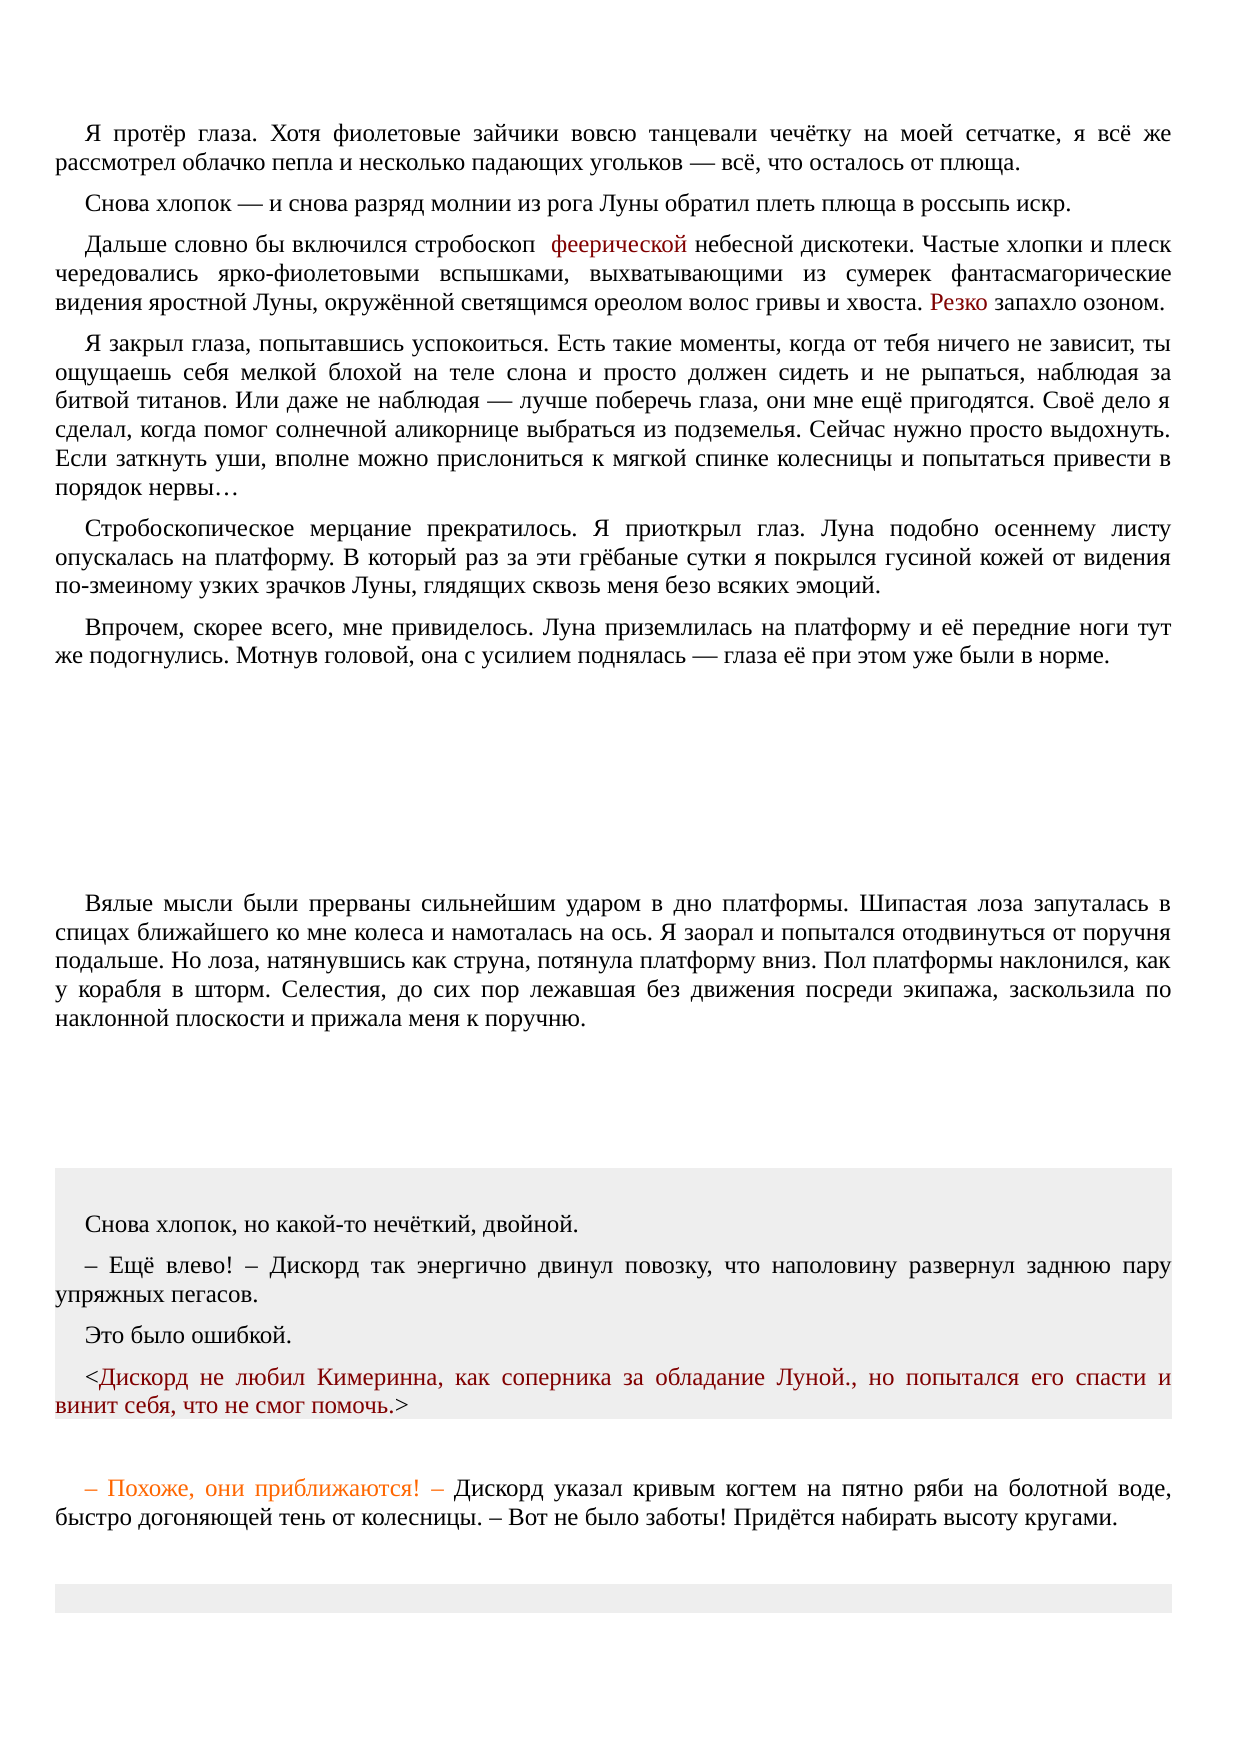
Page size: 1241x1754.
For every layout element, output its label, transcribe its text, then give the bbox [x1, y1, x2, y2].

text Это было ошибкой. [55, 1321, 1172, 1349]
text Дальше словно бы включился стробоскоп феерической небесной дискотеки. Частые хлопки и плеск чередовались ярко-фиолетовыми вспышками, выхватывающими из сумерек фантасмагорические видения яростной Луны, окружённой светящимся ореолом волос гривы и хвоста. Резко запахло озоном. [55, 229, 1172, 316]
text Я протёр глаза. Хотя фиолетовые зайчики вовсю танцевали чечётку на моей сетчатке, я всё же рассмотрел облачко пепла и несколько падающих угольков — всё, что осталось от плюща. [55, 118, 1172, 176]
text <Дискорд не любил Кимеринна, как соперника за обладание Луной., но попытался его спасти и винит себя, что не смог помочь.> [55, 1362, 1172, 1419]
text Я закрыл глаза, попытавшись успокоиться. Есть такие моменты, когда от тебя ничего не зависит, ты ощущаешь себя мелкой блохой на теле слона и просто должен сидеть и не рыпаться, наблюдая за битвой титанов. Или даже не наблюдая — лучше поберечь глаза, они мне ещё пригодятся. Своё дело я сделал, когда помог солнечной аликорнице выбраться из подземелья. Сейчас нужно просто выдохнуть. Если заткнуть уши, вполне можно прислониться к мягкой спинке колесницы и попытаться привести в порядок нервы… [55, 328, 1172, 501]
text – Ещё влево! – Дискорд так энергично двинул повозку, что наполовину развернул заднюю пару упряжных пегасов. [55, 1251, 1172, 1308]
text Снова хлопок, но какой-то нечёткий, двойной. [55, 1209, 1172, 1238]
text Вялые мысли были прерваны сильнейшим ударом в дно платформы. Шипастая лоза запуталась в спицах ближайшего ко мне колеса и намоталась на ось. Я заорал и попытался отодвинуться от поручня подальше. Но лоза, натянувшись как струна, потянула платформу вниз. Пол платформы наклонился, как у корабля в шторм. Селестия, до сих пор лежавшая без движения посреди экипажа, заскользила по наклонной плоскости и прижала меня к поручню. [55, 888, 1172, 1032]
text Стробоскопическое мерцание прекратилось. Я приоткрыл глаз. Луна подобно осеннему листу опускалась на платформу. В который раз за эти грёбаные сутки я покрылся гусиной кожей от видения по-змеиному узких зрачков Луны, глядящих сквозь меня безо всяких эмоций. [55, 513, 1172, 599]
text Впрочем, скорее всего, мне привиделось. Луна приземлилась на платформу и её передние ноги тут же подогнулись. Мотнув головой, она с усилием поднялась — глаза её при этом уже были в норме. [55, 612, 1172, 669]
text Снова хлопок — и снова разряд молнии из рога Луны обратил плеть плюща в россыпь искр. [55, 188, 1172, 217]
text – Похоже, они приближаются! – Дискорд указал кривым когтем на пятно ряби на болотной воде, быстро догоняющей тень от колесницы. – Вот не было заботы! Придётся набирать высоту кругами. [55, 1473, 1172, 1531]
